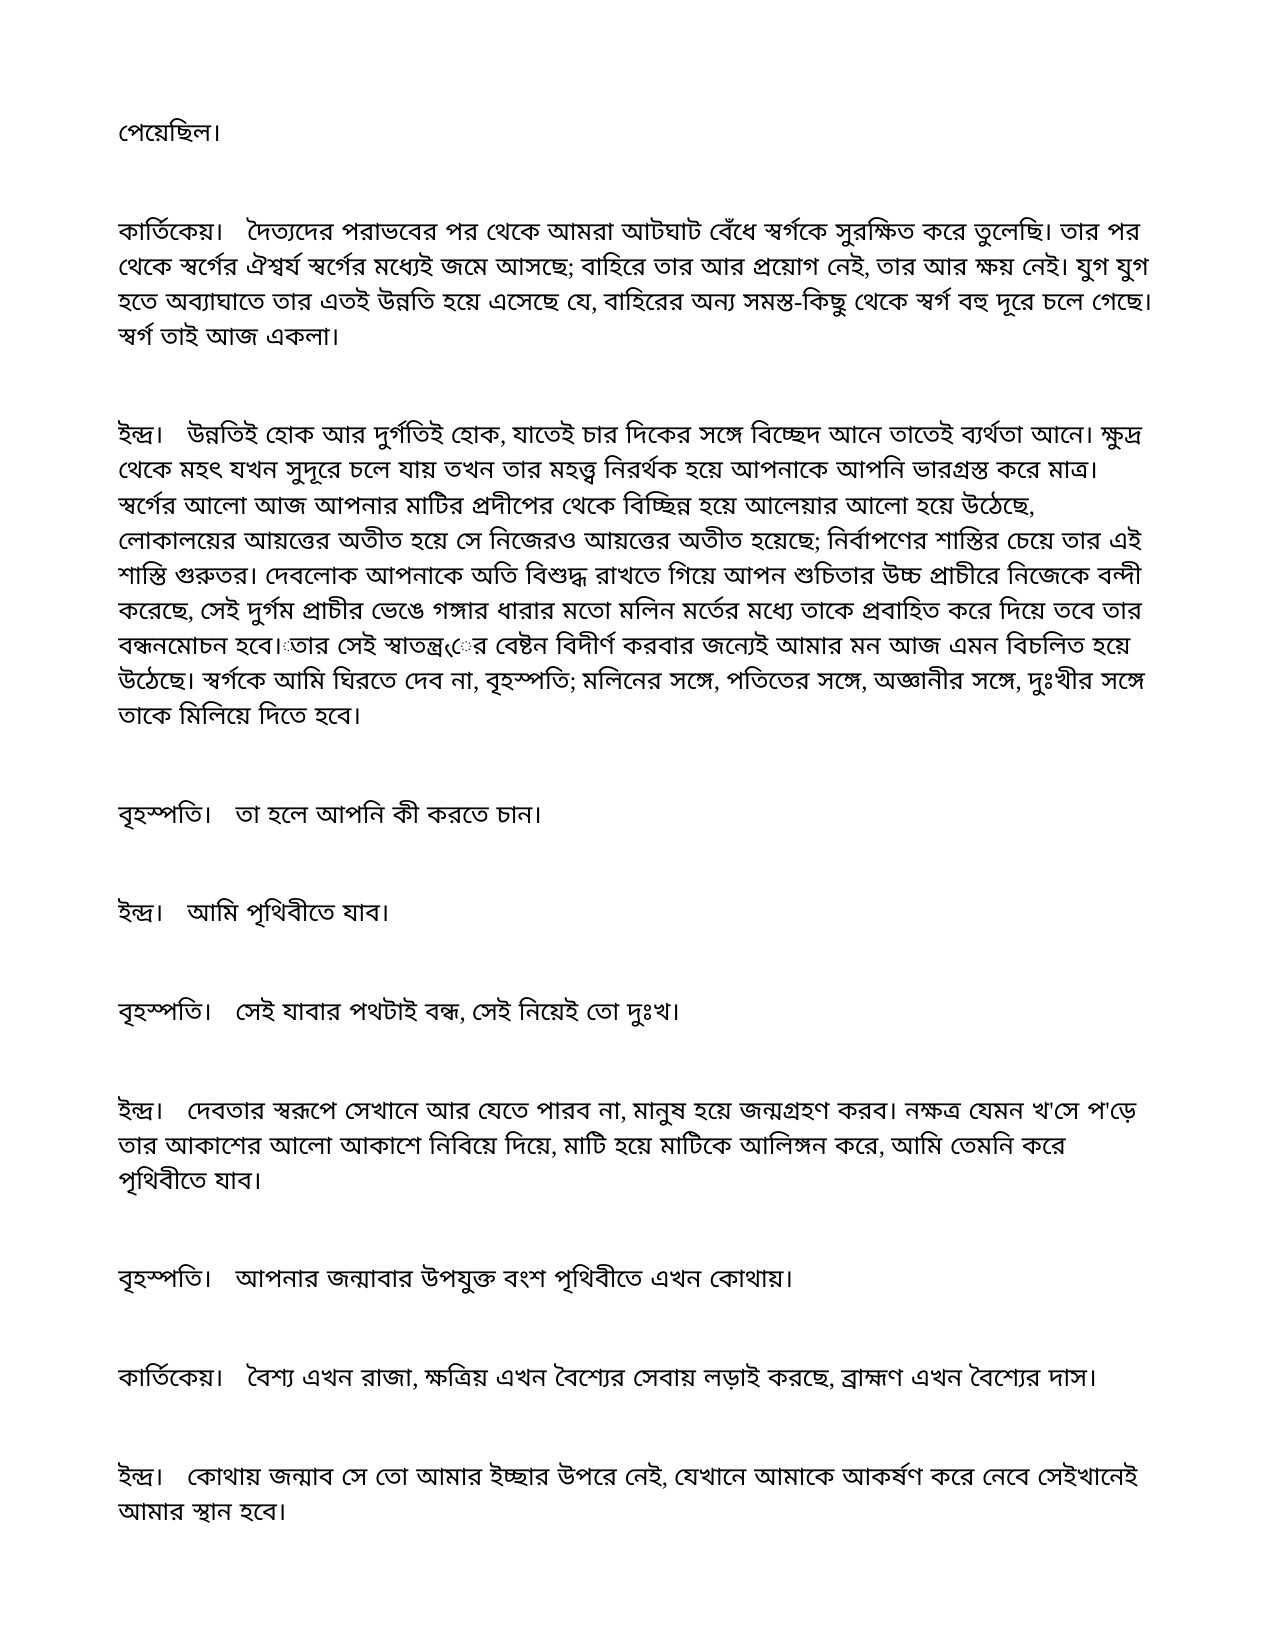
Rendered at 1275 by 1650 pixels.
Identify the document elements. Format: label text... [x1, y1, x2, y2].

text বৃহস্পতি। আপনার জন্মাবার উপযুক্ত বংশ পৃথিবীতে এখন কোথায়। [118, 1265, 1157, 1294]
text কার্তিকেয়। বৈশ্য এখন রাজা, ক্ষত্রিয় এখন বৈশ্যের সেবায় লড়াই করছে, ব্রাহ্মণ এখন বৈশ্যের দাস। [118, 1363, 1157, 1393]
text বৃহস্পতি। সেই যাবার পথটাই বন্ধ, সেই নিয়েই তো দুঃখ। [127, 997, 1157, 1026]
text ইন্দ্র। উন্নতিই হোক আর দুর্গতিই হোক, যাতেই চার দিকের সঙ্গে বিচ্ছেদ আনে তাতেই ব্যর্থতা আনে। ক্ষুদ্র থেকে মহৎ যখন সুদূরে চলে যায় তখন তার মহত্ত্ব নিরর্থক হয়ে আপনাকে আপনি ভারগ্রস্ত করে মাত্র। স্বর্গের আলো আজ আপনার মাটির প্রদীপের থেকে বিচ্ছিন্ন হয়ে আলেয়ার আলো হয়ে উঠেছে, লোকালয়ের আয়ত্তের অতীত হয়ে সে নিজেরও আয়ত্তের অতীত হয়েছে; নির্বাপণের শাস্তির চেয়ে তার এই শাস্তি গুরুতর। দেবলোক আপনাকে অতি বিশুদ্ধ রাখতে গিয়ে আপন শুচিতার উচ্চ প্রাচীরে নিজেকে বন্দী করেছে, সেই দুর্গম প্রাচীর ভেঙে গঙ্গার ধারার মতো মলিন মর্তের মধ্যে তাকে প্রবাহিত করে দিয়ে তবে তার বন্ধনমোচন হবে। তার সেই স্বাতন্ত্র৻ের বেষ্টন বিদীর্ণ করবার জন্যেই আমার মন আজ এমন বিচলিত হয়ে উঠেছে। স্বর্গকে আমি ঘিরতে দেব না, বৃহস্পতি; মলিনের সঙ্গে, পতিতের সঙ্গে, অজ্ঞানীর সঙ্গে, দুঃখীর সঙ্গে তাকে মিলিয়ে দিতে হবে। [118, 421, 1157, 730]
text বৃহস্পতি। তা হলে আপনি কী করতে চান। [127, 800, 1157, 829]
text ইন্দ্র। আমি পৃথিবীতে যাব। [118, 898, 1157, 928]
text ইন্দ্র। কোথায় জন্মাব সে তো আমার ইচ্ছার উপরে নেই, যেখানে আমাকে আকর্ষণ করে নেবে সেইখানেই আমার স্থান হবে। [118, 1462, 1157, 1526]
text কার্তিকেয়। দৈত্যদের পরাভবের পর থেকে আমরা আটঘাট বেঁধে স্বর্গকে সুরক্ষিত করে তুলেছি। তার পর থেকে স্বর্গের ঐশ্বর্য স্বর্গের মধ্যেই জমে আসছে; বাহিরে তার আর প্রয়োগ নেই, তার আর ক্ষয় নেই। যুগ যুগ হতে অব্যাঘাতে তার এতই উন্নতি হয়ে এসেছে যে, বাহিরের অন্য সমস্ত-কিছু থেকে স্বর্গ বহু দূরে চলে গেছে। স্বর্গ তাই আজ একলা। [118, 217, 1157, 351]
text ইন্দ্র। দেবতার স্বরূপে সেখানে আর যেতে পারব না, মানুষ হয়ে জন্মগ্রহণ করব। নক্ষত্র যেমন খ'সে প'ড়ে তার আকাশের আলো আকাশে নিবিয়ে দিয়ে, মাটি হয়ে মাটিকে আলিঙ্গন করে, আমি তেমনি করে পৃথিবীতে যাব। [118, 1096, 1157, 1195]
text পেয়েছিল। [118, 118, 1157, 147]
